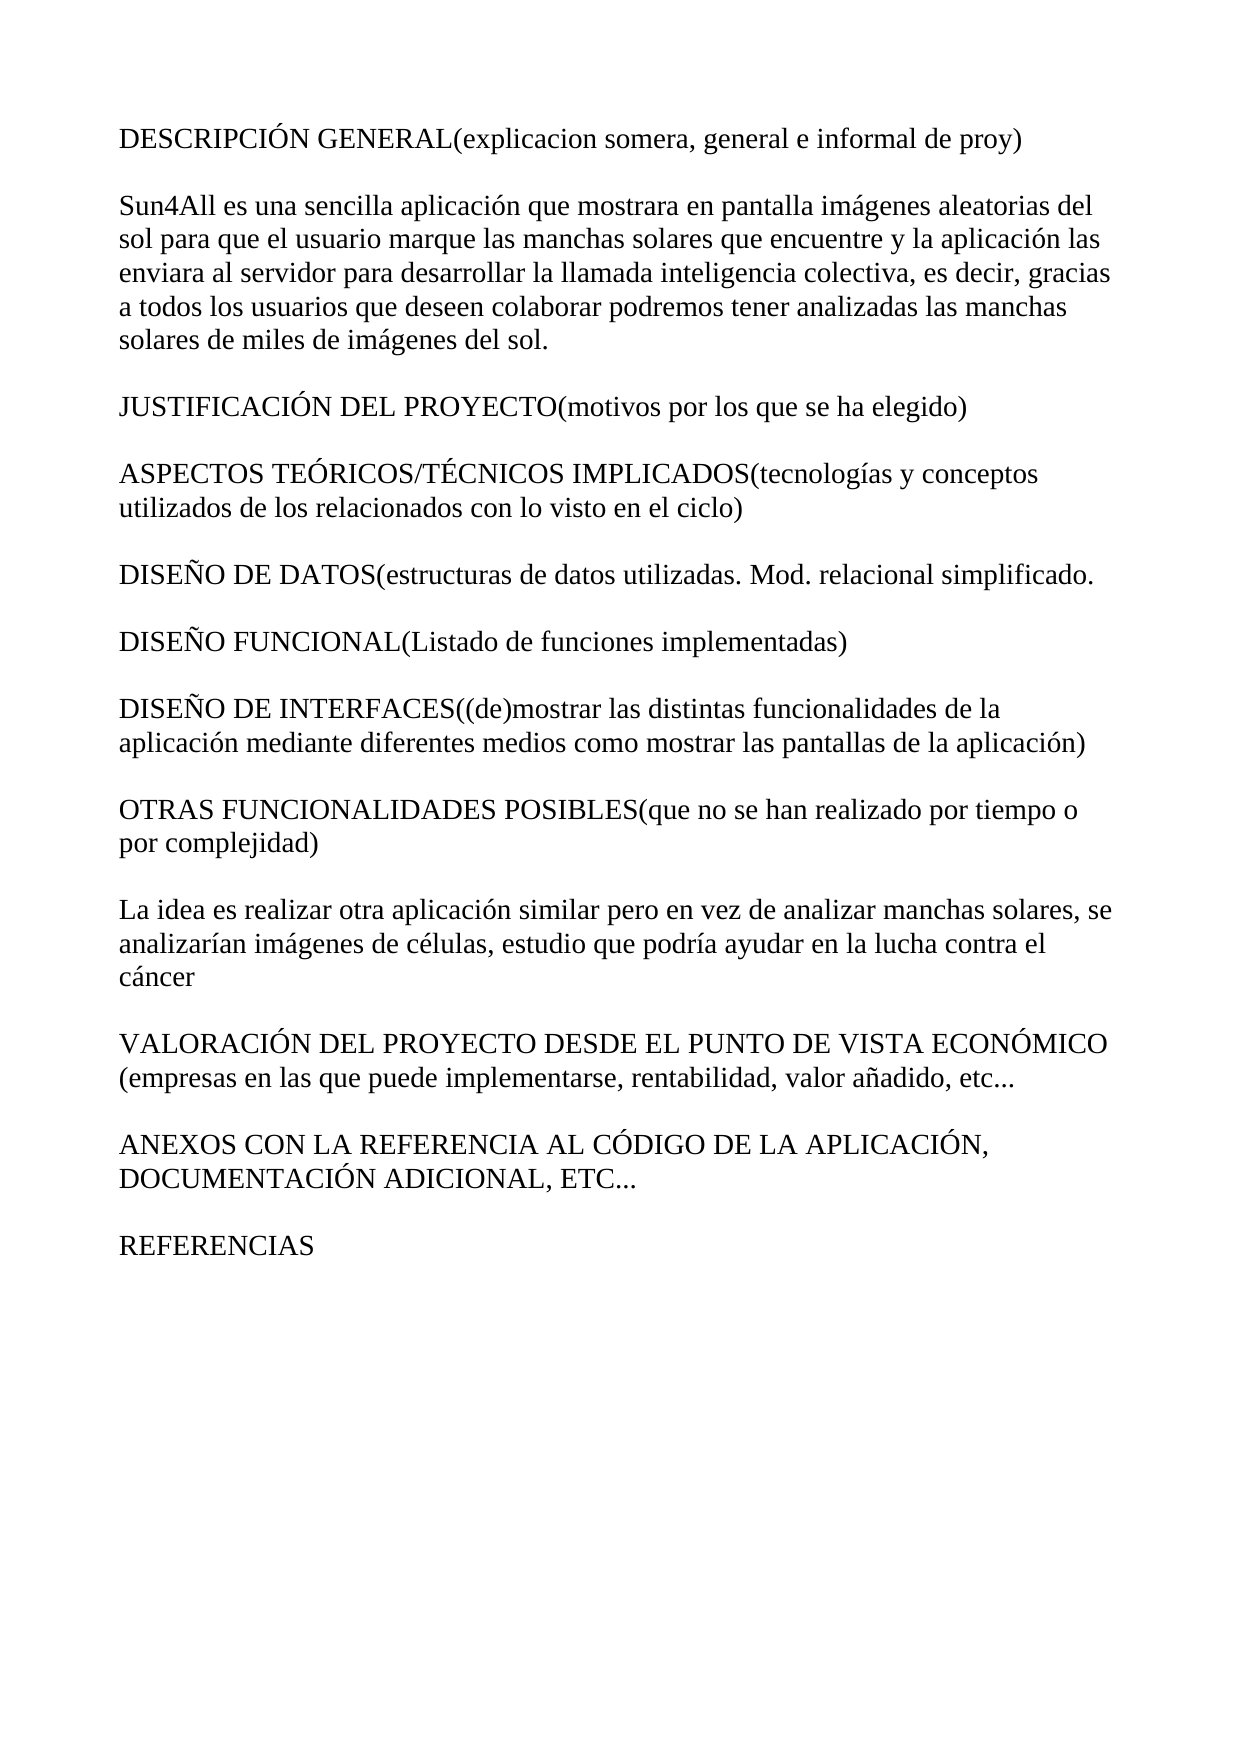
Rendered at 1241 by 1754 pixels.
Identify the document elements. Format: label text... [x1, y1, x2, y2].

text Sun4All es una sencilla aplicación que mostrara en pantalla imágenes aleatorias del sol para que el usuario marque las manchas solares que encuentre y la aplicación las enviara al servidor para desarrollar la llamada inteligencia colectiva, es decir, gracias a todos los usuarios que deseen colaborar podremos tener analizadas las manchas solares de miles de imágenes del sol. [119, 188, 1121, 356]
text DESCRIPCIÓN GENERAL(explicacion somera, general e informal de proy) [119, 121, 1121, 154]
text VALORACIÓN DEL PROYECTO DESDE EL PUNTO DE VISTA ECONÓMICO [119, 1027, 1121, 1060]
text ANEXOS CON LA REFERENCIA AL CÓDIGO DE LA APLICACIÓN, DOCUMENTACIÓN ADICIONAL, ETC... [119, 1127, 1121, 1194]
text ASPECTOS TEÓRICOS/TÉCNICOS IMPLICADOS(tecnologías y conceptos utilizados de los relacionados con lo visto en el ciclo) [119, 456, 1121, 523]
text OTRAS FUNCIONALIDADES POSIBLES(que no se han realizado por tiempo o por complejidad) [119, 792, 1121, 859]
text JUSTIFICACIÓN DEL PROYECTO(motivos por los que se ha elegido) [119, 389, 1121, 423]
text DISEÑO FUNCIONAL(Listado de funciones implementadas) [119, 624, 1121, 658]
text La idea es realizar otra aplicación similar pero en vez de analizar manchas solares, se analizarían imágenes de células, estudio que podría ayudar en la lucha contra el cáncer [119, 892, 1121, 993]
text (empresas en las que puede implementarse, rentabilidad, valor añadido, etc... [119, 1060, 1121, 1094]
text DISEÑO DE INTERFACES((de)mostrar las distintas funcionalidades de la aplicación mediante diferentes medios como mostrar las pantallas de la aplicación) [119, 691, 1121, 758]
text DISEÑO DE DATOS(estructuras de datos utilizadas. Mod. relacional simplificado. [119, 557, 1121, 591]
text REFERENCIAS [119, 1228, 1121, 1261]
